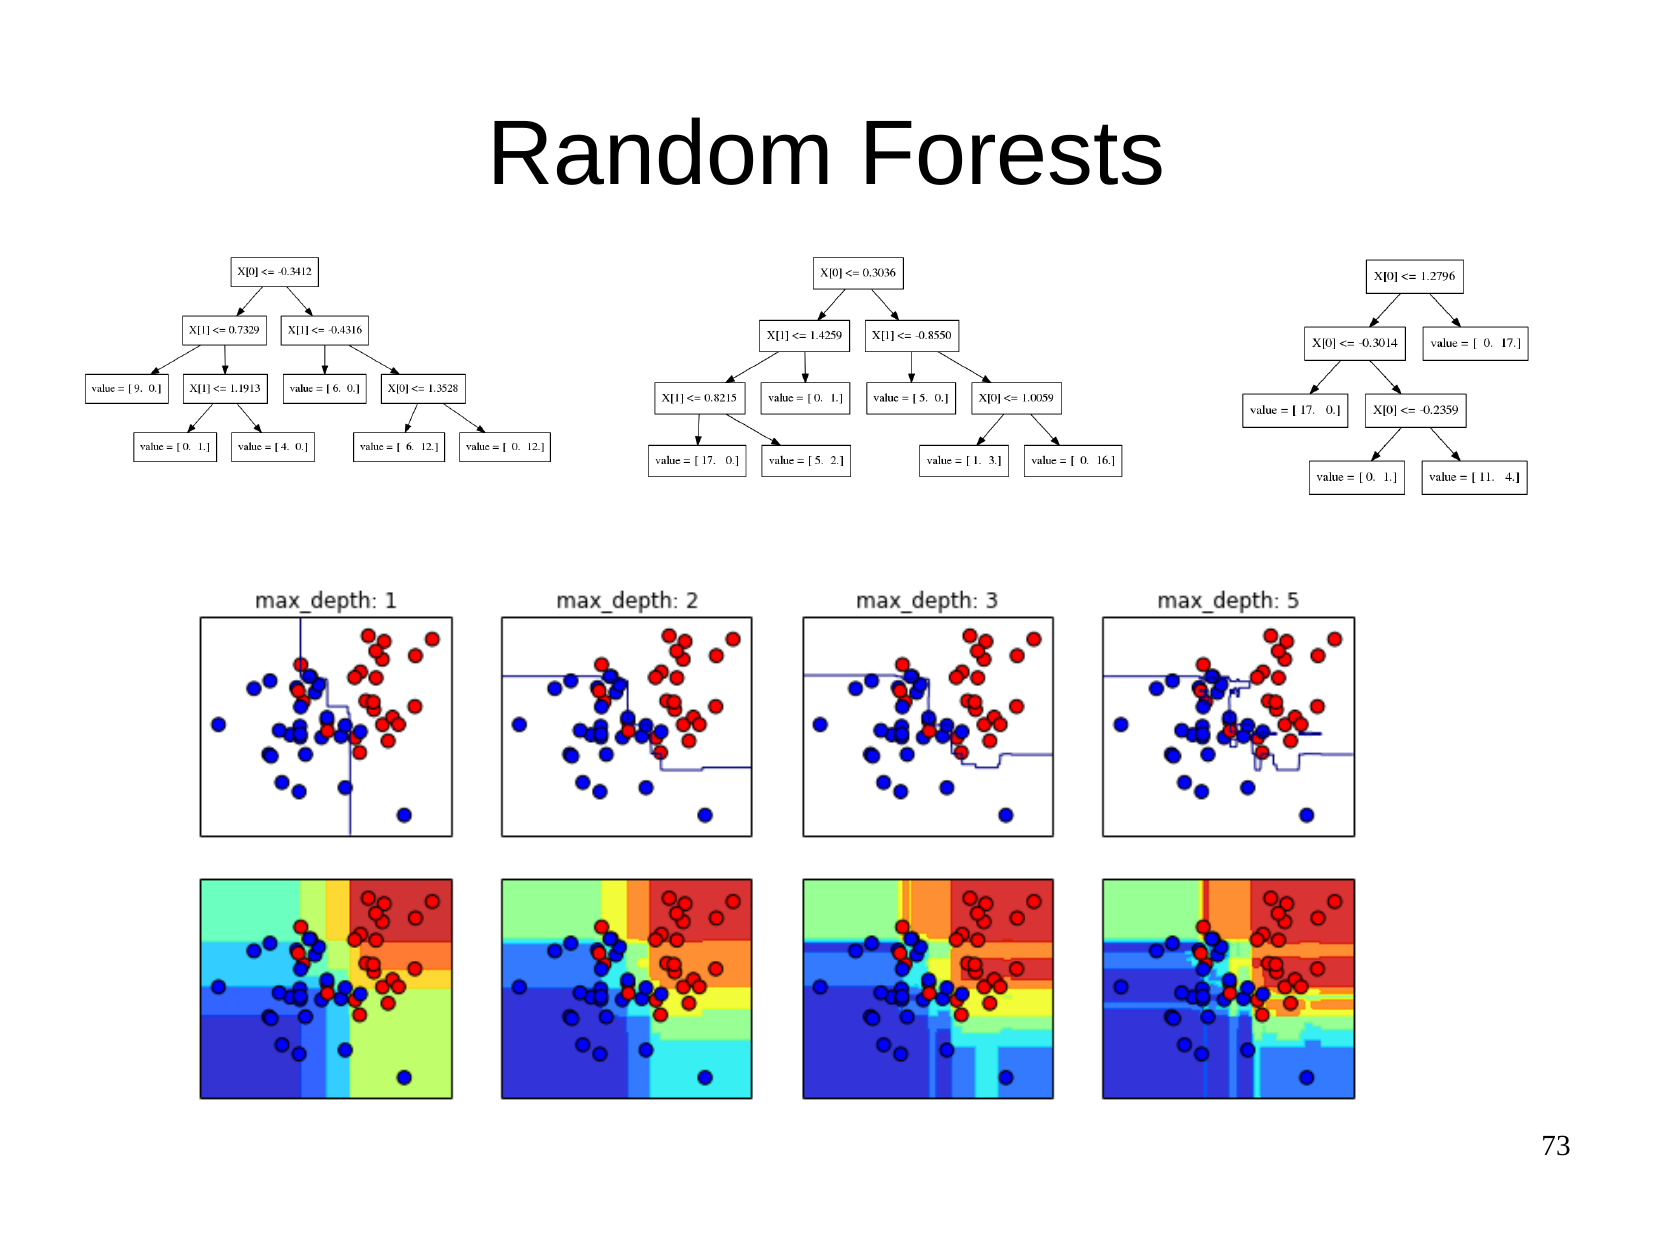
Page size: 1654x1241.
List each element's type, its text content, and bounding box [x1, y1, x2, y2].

title Random Forests [82, 49, 1571, 257]
picture [188, 579, 1366, 1111]
picture [82, 254, 553, 466]
picture [645, 254, 1125, 481]
picture [1239, 256, 1531, 498]
